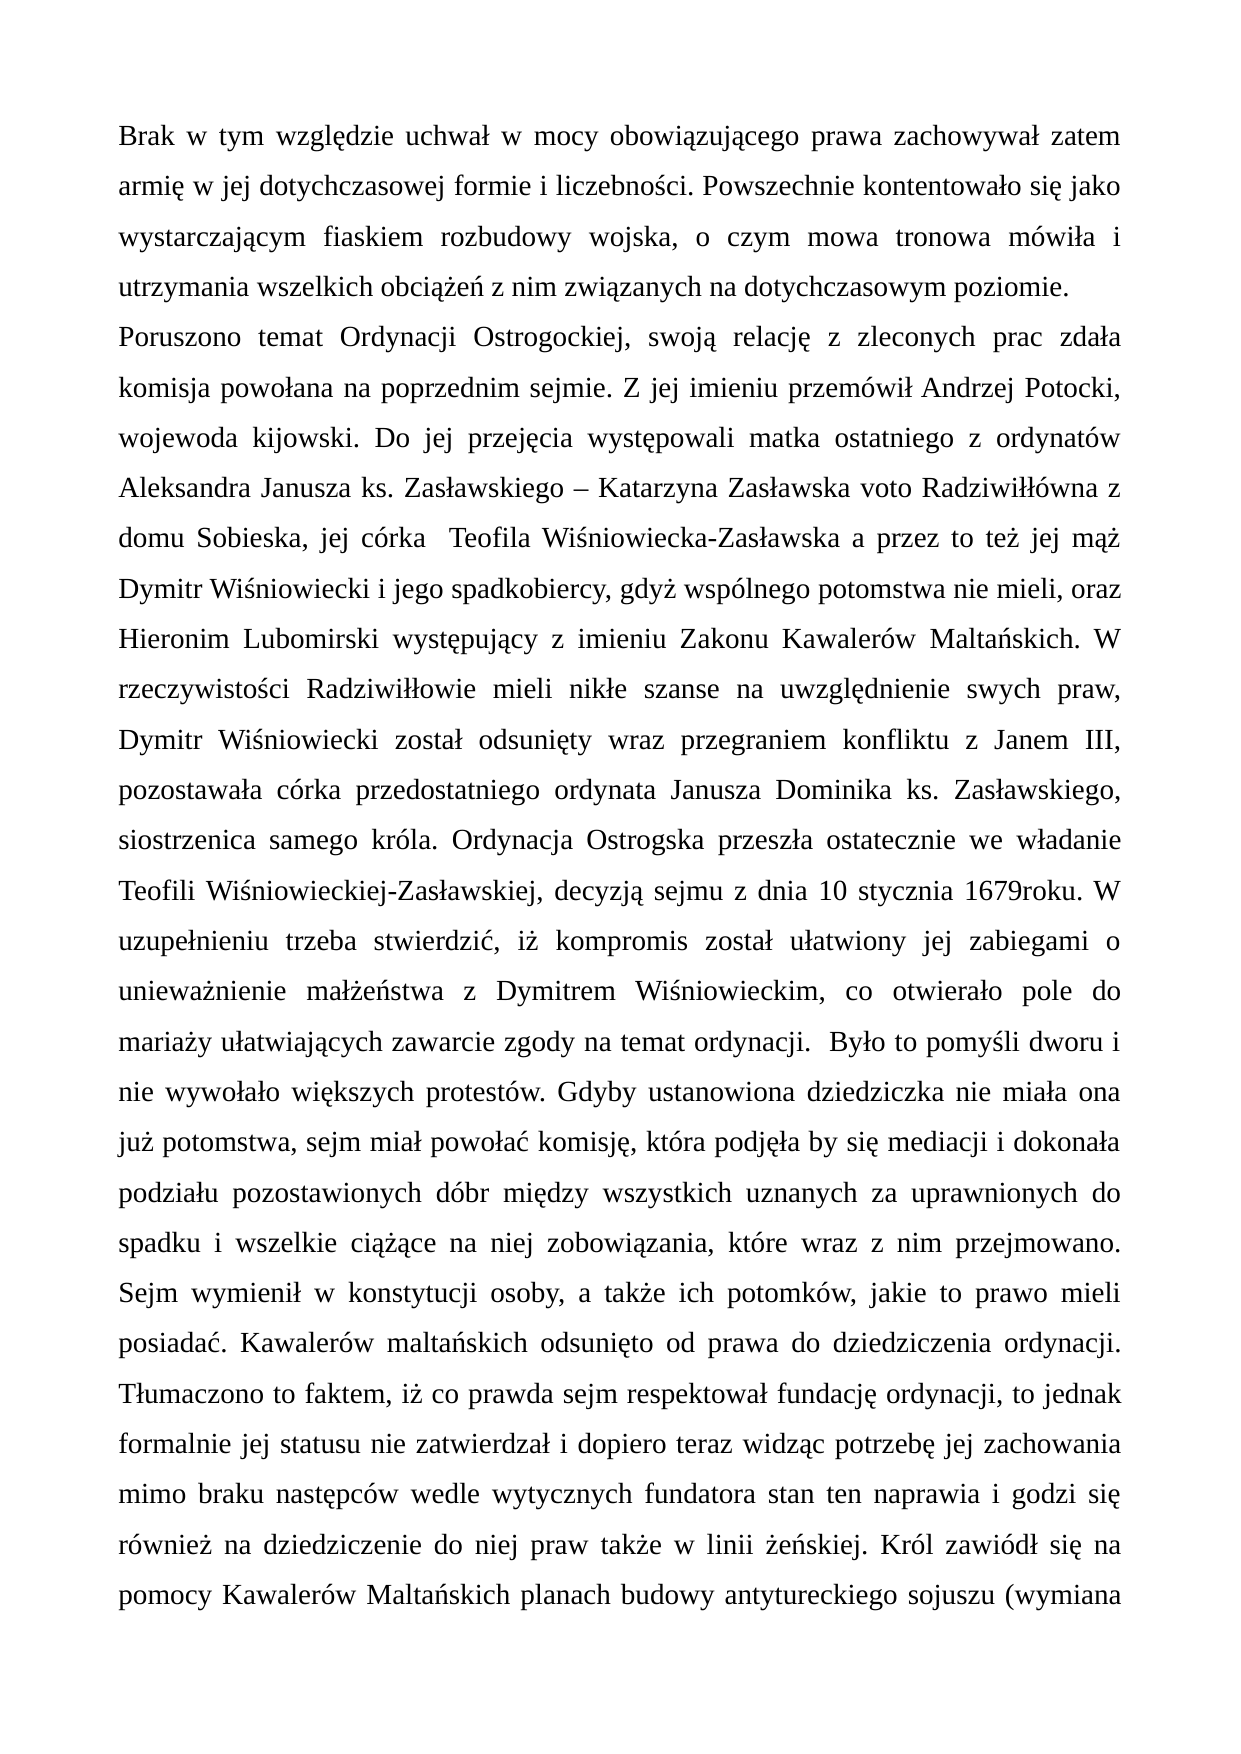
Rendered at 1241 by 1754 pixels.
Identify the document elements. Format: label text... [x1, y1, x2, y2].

text Brak w tym względzie uchwał w mocy obowiązującego prawa zachowywał zatem armię w jej dotychczasowej formie i liczebności. Powszechnie kontentowało się jako wystarczającym fiaskiem rozbudowy wojska, o czym mowa tronowa mówiła i utrzymania wszelkich obciążeń z nim związanych na dotychczasowym poziomie. [118, 118, 1122, 303]
text Poruszono temat Ordynacji Ostrogockiej, swoją relację z zleconych prac zdała komisja powołana na poprzednim sejmie. Z jej imieniu przemówił Andrzej Potocki, wojewoda kijowski. Do jej przejęcia występowali matka ostatniego z ordynatów Aleksandra Janusza ks. Zasławskiego – Katarzyna Zasławska voto Radziwiłłówna z domu Sobieska, jej córka Teofila Wiśniowiecka-Zasławska a przez to też jej mąż Dymitr Wiśniowiecki i jego spadkobiercy, gdyż wspólnego potomstwa nie mieli, oraz Hieronim Lubomirski występujący z imieniu Zakonu Kawalerów Maltańskich. W rzeczywistości Radziwiłłowie mieli nikłe szanse na uwzględnienie swych praw, Dymitr Wiśniowiecki został odsunięty wraz przegraniem konfliktu z Janem III, pozostawała córka przedostatniego ordynata Janusza Dominika ks. Zasławskiego, siostrzenica samego króla. Ordynacja Ostrogska przeszła ostatecznie we władanie Teofili Wiśniowieckiej-Zasławskiej, decyzją sejmu z dnia 10 stycznia 1679roku. W uzupełnieniu trzeba stwierdzić, iż kompromis został ułatwiony jej zabiegami o unieważnienie małżeństwa z Dymitrem Wiśniowieckim, co otwierało pole do mariaży ułatwiających zawarcie zgody na temat ordynacji. Było to pomyśli dworu i nie wywołało większych protestów. Gdyby ustanowiona dziedziczka nie miała ona już potomstwa, sejm miał powołać komisję, która podjęła by się mediacji i dokonała podziału pozostawionych dóbr między wszystkich uznanych za uprawnionych do spadku i wszelkie ciążące na niej zobowiązania, które wraz z nim przejmowano. Sejm wymienił w konstytucji osoby, a także ich potomków, jakie to prawo mieli posiadać. Kawalerów maltańskich odsunięto od prawa do dziedziczenia ordynacji. Tłumaczono to faktem, iż co prawda sejm respektował fundację ordynacji, to jednak formalnie jej statusu nie zatwierdzał i dopiero teraz widząc potrzebę jej zachowania mimo braku następców wedle wytycznych fundatora stan ten naprawia i godzi się również na dziedziczenie do niej praw także w linii żeńskiej. Król zawiódł się na pomocy Kawalerów Maltańskich planach budowy antytureckiego sojuszu (wymiana [118, 319, 1122, 1611]
